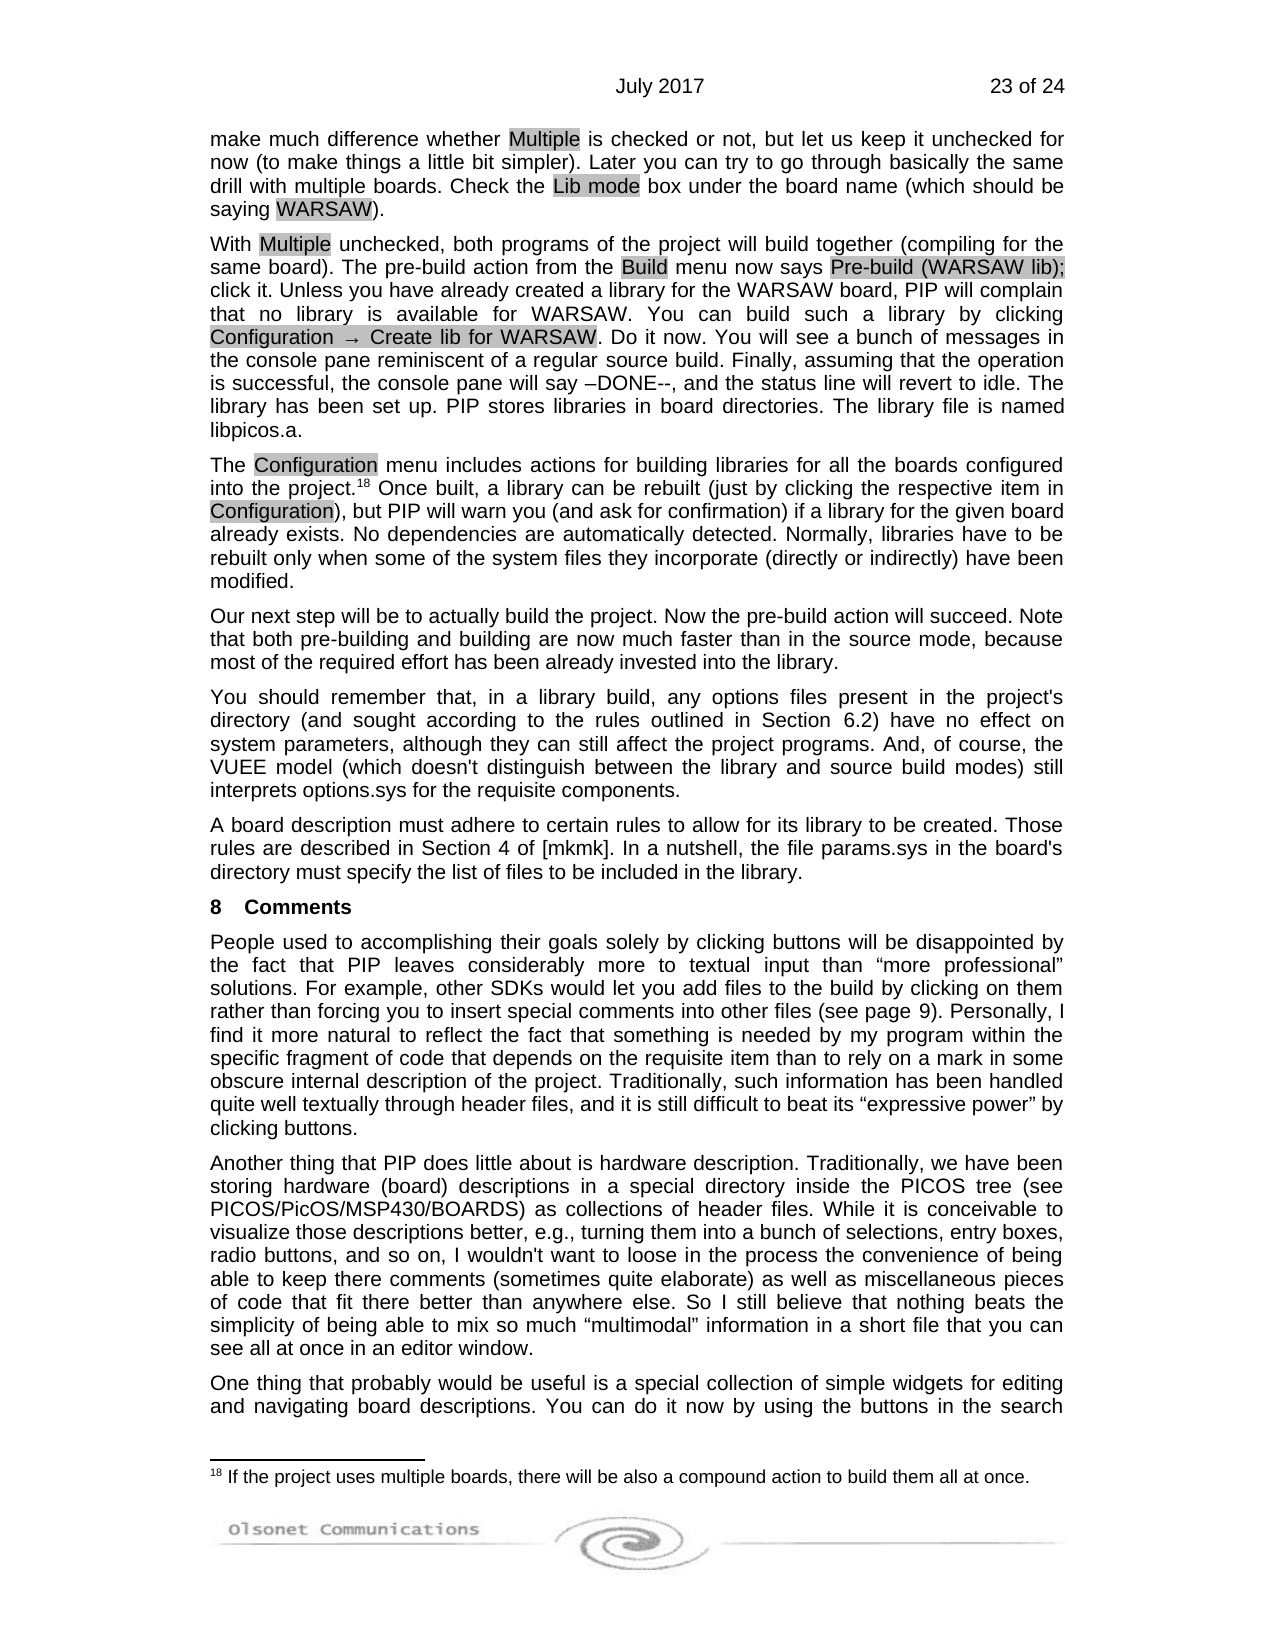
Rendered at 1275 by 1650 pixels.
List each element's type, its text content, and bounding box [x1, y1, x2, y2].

text People used to accomplishing their goals solely by clicking buttons will be disappointed by the fact that PIP leaves considerably more to textual input than “more professional” solutions. For example, other SDKs would let you add files to the build by clicking on them rather than forcing you to insert special comments into other files (see page 10). Personally, I find it more natural to reflect the fact that something is needed by my program within the specific fragment of code that depends on the requisite item than to rely on a mark in some obscure internal description of the project. Traditionally, such information has been handled quite well textually through header files, and it is still difficult to beat its “expressive power” by clicking buttons. [210, 930, 1065, 1139]
picture [210, 1501, 1065, 1593]
subtitle Comments [210, 895, 1065, 918]
text Another thing that PIP does little about is hardware description. Traditionally, we have been storing hardware (board) descriptions in a special directory inside the PICOS tree (see PICOS/PicOS/MSP430/BOARDS) as collections of header files. While it is conceivable to visualize those descriptions better, e.g., turning them into a bunch of selections, entry boxes, radio buttons, and so on, I wouldn't want to loose in the process the convenience of being able to keep there comments (sometimes quite elaborate) as well as miscellaneous pieces of code that fit there better than anywhere else. So I still believe that nothing beats the simplicity of being able to mix so much “multimodal” information in a short file that you can see all at once in an editor window. [210, 1151, 1065, 1360]
text You should remember that, in a library build, any options files present in the project's directory (and sought according to the rules outlined in Section 6.2) have no effect on system parameters, although they can still affect the project programs. And, of course, the VUEE model (which doesn't distinguish between the library and source build modes) still interprets options.sys for the requisite components. [210, 686, 1065, 802]
text One thing that probably would be useful is a special collection of simple widgets for editing and navigating board descriptions. You can do it now by using the buttons in the search [210, 1372, 1065, 1418]
text A board description must adhere to certain rules to allow for its library to be created. Those rules are described in Section 4 of [mkmk]. In a nutshell, the file params.sys in the board's directory must specify the list of files to be included in the library. [210, 814, 1065, 883]
text If the project uses multiple boards, there will be also a compound action to build them all at once. [210, 1466, 1065, 1487]
text Our next step will be to actually build the project. Now the pre-build action will succeed. Note that both pre-building and building are now much faster than in the source mode, because most of the required effort has been already invested into the library. [210, 604, 1065, 674]
text With Multiple unchecked, both programs of the project will build together (compiling for the same board). The pre-build action from the Build menu now says Pre-build (WARSAW lib); click it. Unless you have already created a library for the WARSAW board, PIP will complain that no library is available for WARSAW. You can build such a library by clicking Configuration → Create lib for WARSAW. Do it now. You will see a bunch of messages in the console pane reminiscent of a regular source build. Finally, assuming that the operation is successful, the console pane will say –DONE--, and the status line will revert to idle. The library has been set up. PIP stores libraries in board directories. The library file is named libpicos.a. [210, 232, 1065, 441]
text make much difference whether Multiple is checked or not, but let us keep it unchecked for now (to make things a little bit simpler). Later you can try to go through basically the same drill with multiple boards. Check the Lib mode box under the board name (which should be saying WARSAW). [210, 128, 1065, 221]
text The Configuration menu includes actions for building libraries for all the boards configured into the project. Once built, a library can be rebuilt (just by clicking the respective item in Configuration), but PIP will warn you (and ask for confirmation) if a library for the given board already exists. No dependencies are automatically detected. Normally, libraries have to be rebuilt only when some of the system files they incorporate (directly or indirectly) have been modified. [210, 453, 1065, 593]
